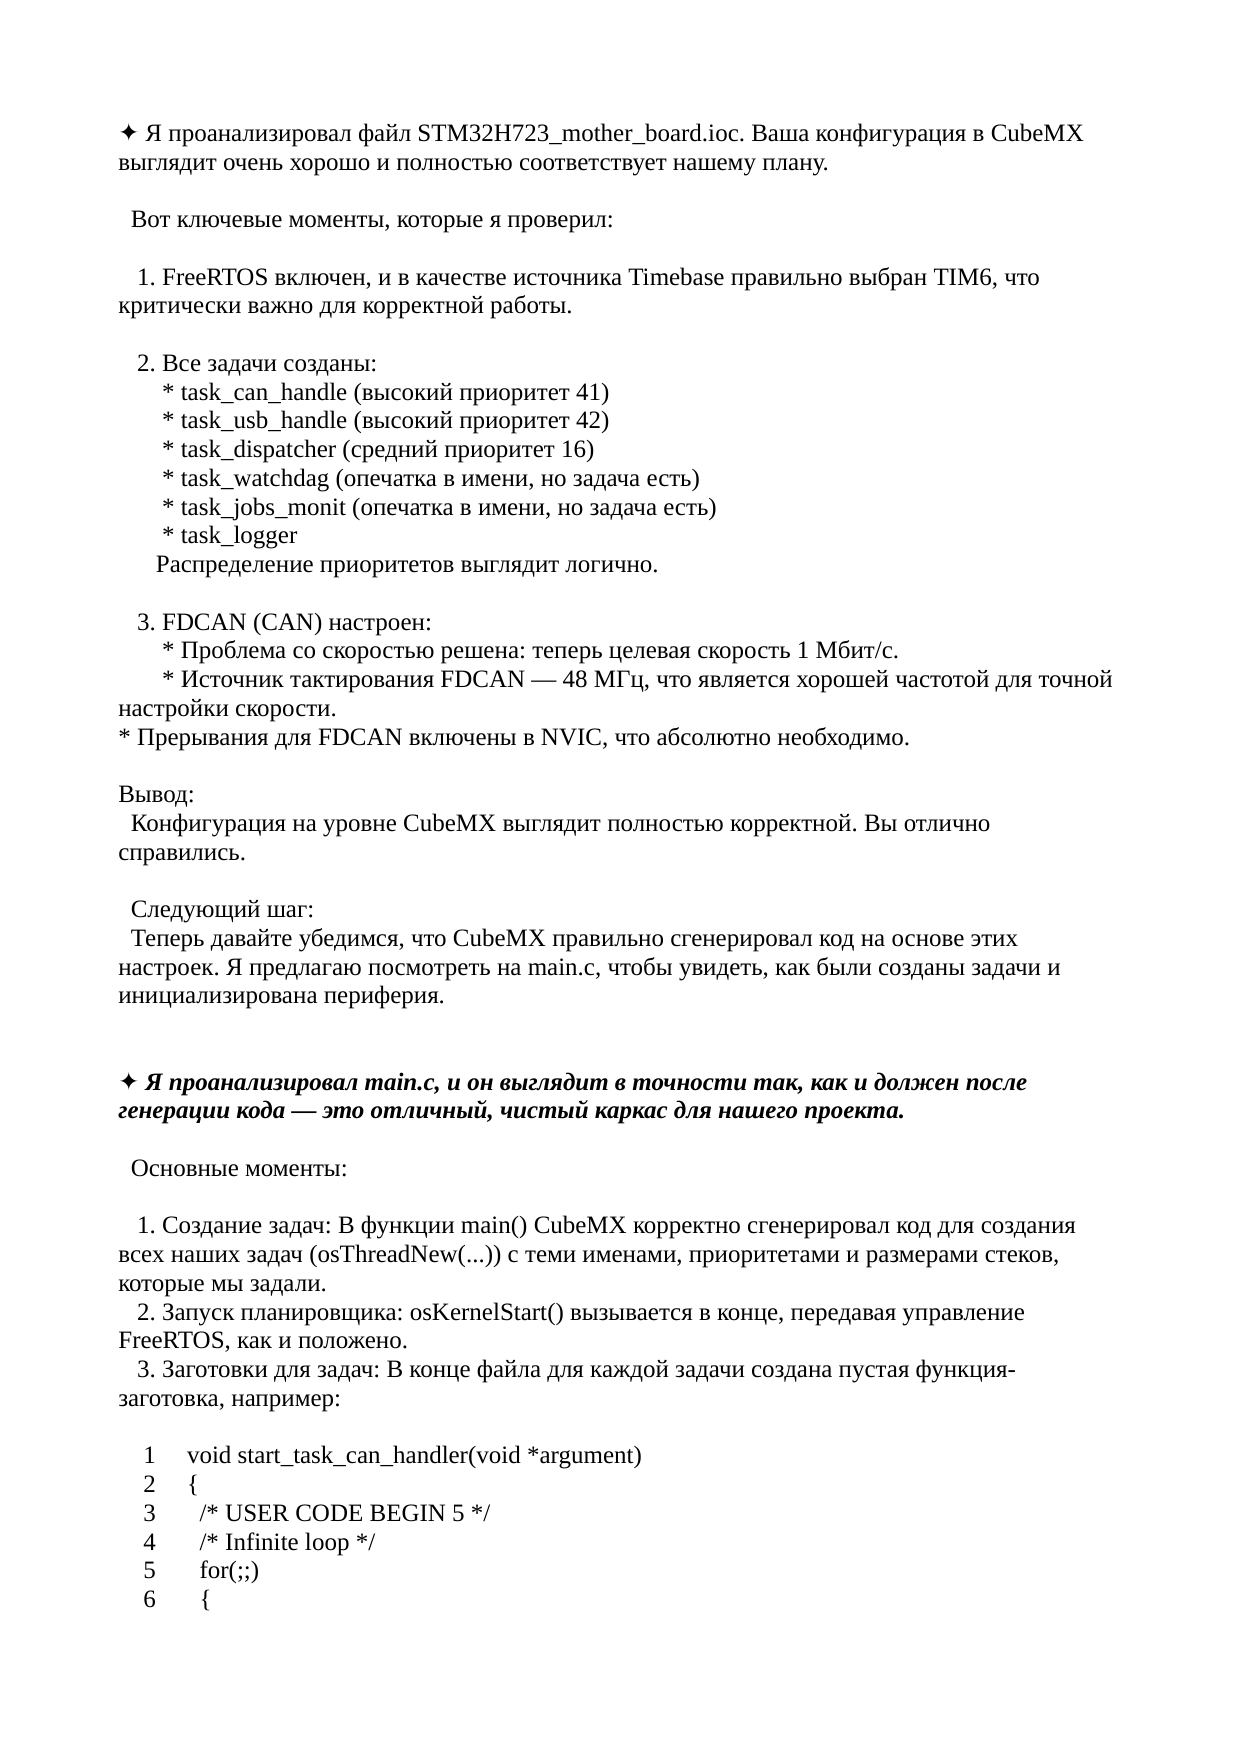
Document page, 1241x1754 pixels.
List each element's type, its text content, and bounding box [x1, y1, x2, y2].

text * task_watchdag (опечатка в имени, но задача есть) [118, 463, 1122, 492]
text 1 void start_task_can_handler(void *argument) [118, 1441, 1122, 1469]
text Конфигурация на уровне CubeMX выглядит полностью корректной. Вы отлично справились. [118, 808, 1122, 866]
text 3. FDCAN (CAN) настроен: [118, 607, 1122, 636]
text 1. FreeRTOS включен, и в качестве источника Timebase правильно выбран TIM6, что критически важно для корректной работы. [118, 262, 1122, 319]
text 2 { [118, 1469, 1122, 1498]
text * Проблема со скоростью решена: теперь целевая скорость 1 Мбит/с. [118, 636, 1122, 664]
text 2. Все задачи созданы: [118, 348, 1122, 377]
text * task_usb_handle (высокий приоритет 42) [118, 406, 1122, 434]
text Вот ключевые моменты, которые я проверил: [118, 204, 1122, 233]
text 5 for(;;) [118, 1556, 1122, 1584]
text * task_dispatcher (средний приоритет 16) [118, 434, 1122, 463]
text 6 { [118, 1584, 1122, 1613]
text * Источник тактирования FDCAN — 48 МГц, что является хорошей частотой для точной настройки скорости. [118, 664, 1122, 722]
text Распределение приоритетов выглядит логично. [118, 549, 1122, 578]
text 2. Запуск планировщика: osKernelStart() вызывается в конце, передавая управление FreeRTOS, как и положено. [118, 1297, 1122, 1354]
text 3 /* USER CODE BEGIN 5 */ [118, 1498, 1122, 1527]
text Следующий шаг: [118, 894, 1122, 923]
text 3. Заготовки для задач: В конце файла для каждой задачи создана пустая функция-заготовка, например: [118, 1354, 1122, 1412]
text Вывод: [118, 779, 1122, 808]
text * Прерывания для FDCAN включены в NVIC, что абсолютно необходимо. [118, 722, 1122, 751]
text ✦ Я проанализировал main.c, и он выглядит в точности так, как и должен после генерации кода — это отличный, чистый каркас для нашего проекта. [118, 1067, 1122, 1124]
text ✦ Я проанализировал файл STM32H723_mother_board.ioc. Ваша конфигурация в CubeMX выглядит очень хорошо и полностью соответствует нашему плану. [118, 118, 1122, 176]
text * task_logger [118, 521, 1122, 549]
text * task_can_handle (высокий приоритет 41) [118, 377, 1122, 406]
text Основные моменты: [118, 1153, 1122, 1182]
text Теперь давайте убедимся, что CubeMX правильно сгенерировал код на основе этих настроек. Я предлагаю посмотреть на main.c, чтобы увидеть, как были созданы задачи и инициализирована периферия. [118, 923, 1122, 1009]
text 1. Создание задач: В функции main() CubeMX корректно сгенерировал код для создания всех наших задач (osThreadNew(...)) с теми именами, приоритетами и размерами стеков, которые мы задали. [118, 1211, 1122, 1297]
text 4 /* Infinite loop */ [118, 1527, 1122, 1556]
text * task_jobs_monit (опечатка в имени, но задача есть) [118, 492, 1122, 521]
